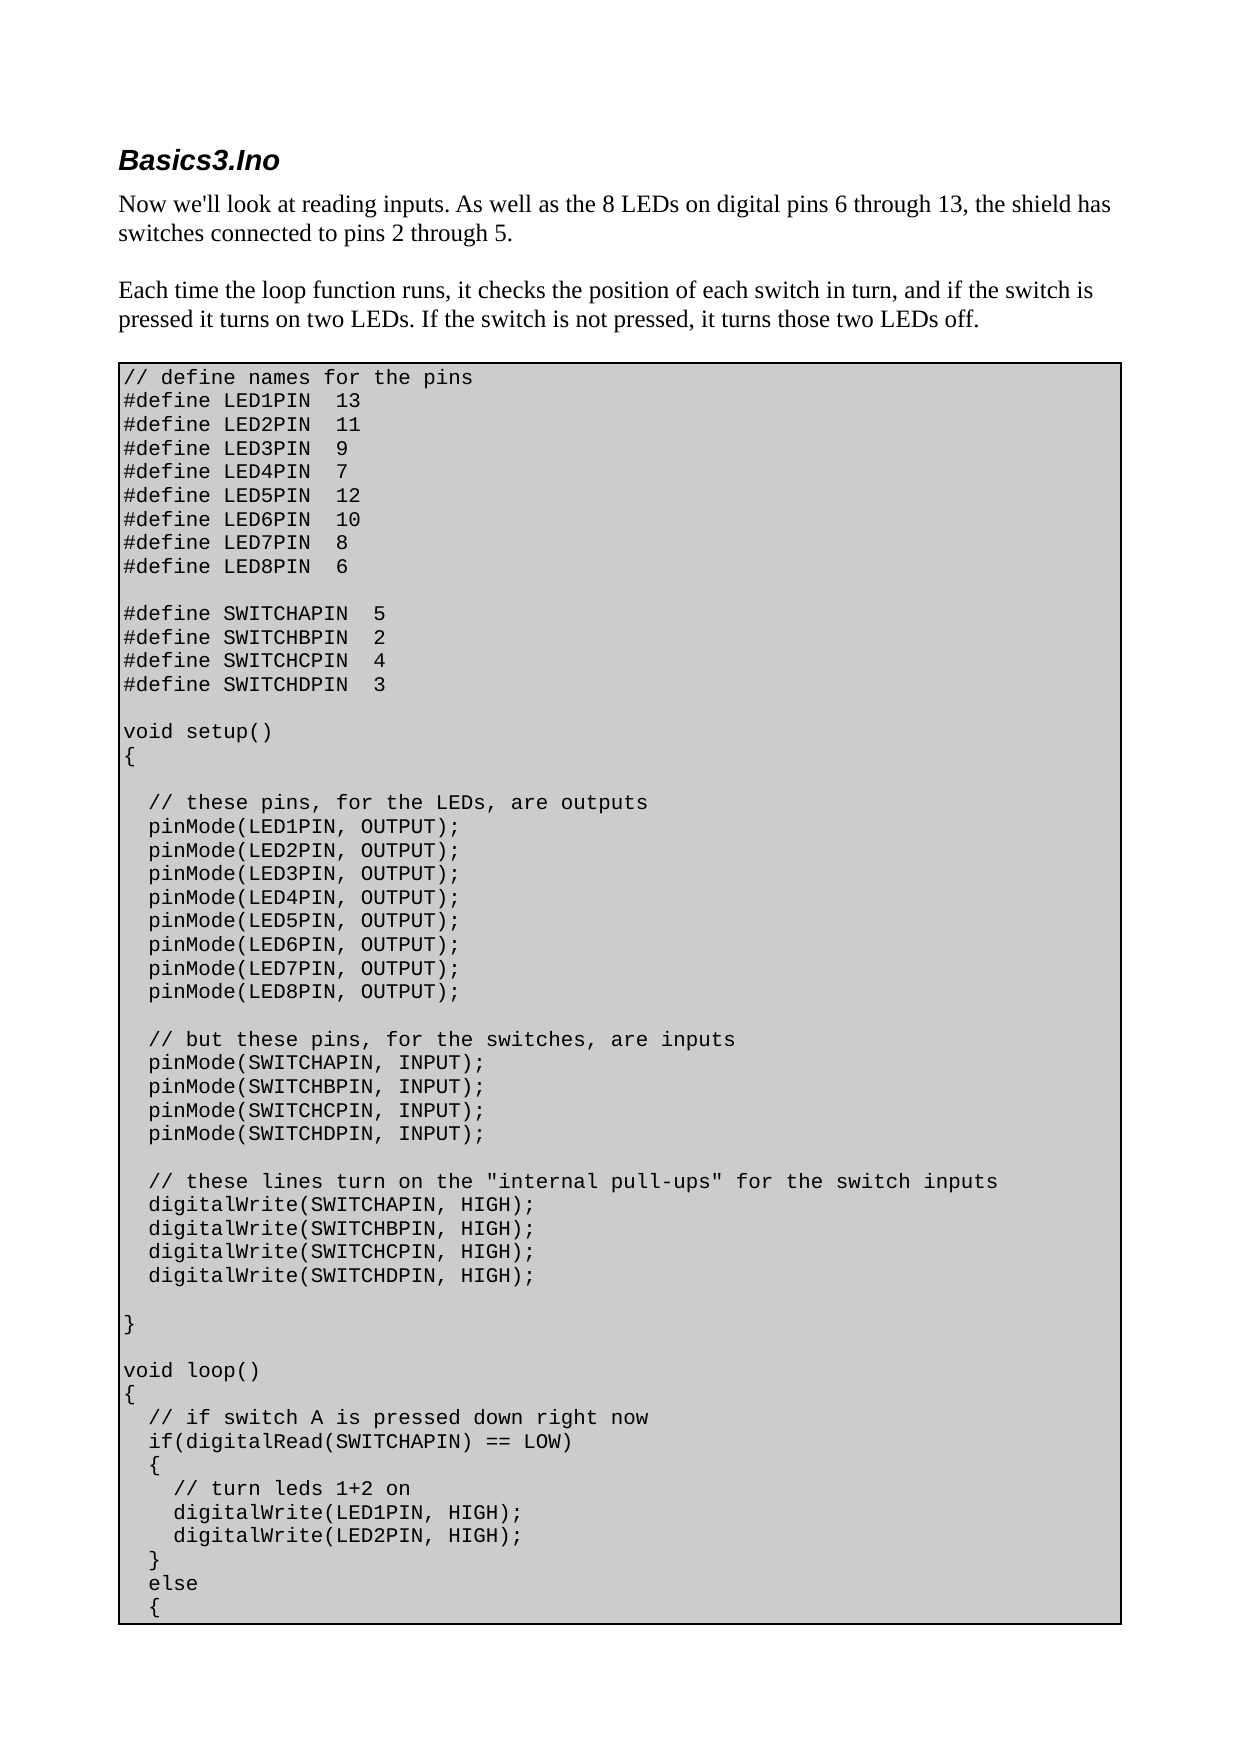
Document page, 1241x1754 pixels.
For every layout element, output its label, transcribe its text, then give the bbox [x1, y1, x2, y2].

text #define LED6PIN 10 [120, 503, 1120, 527]
text #define LED8PIN 6 [120, 551, 1120, 574]
text #define SWITCHDPIN 3 [120, 669, 1120, 693]
text } [120, 1307, 1120, 1331]
text void loop() [120, 1355, 1120, 1378]
text #define LED5PIN 12 [120, 480, 1120, 503]
subtitle Basics3.Ino [118, 143, 1122, 177]
text Now we'll look at reading inputs. As well as the 8 LEDs on digital pins 6 through 13, the shield has switches connected to pins 2 through 5. [118, 189, 1122, 247]
text pinMode(SWITCHAPIN, INPUT); [120, 1047, 1120, 1071]
text #define SWITCHBPIN 2 [120, 622, 1120, 645]
text #define LED7PIN 8 [120, 527, 1120, 551]
text pinMode(LED3PIN, OUTPUT); [120, 858, 1120, 882]
text { [120, 1378, 1120, 1402]
text // if switch A is pressed down right now [120, 1402, 1120, 1426]
text } [120, 1544, 1120, 1568]
text #define LED2PIN 11 [120, 409, 1120, 433]
text #define SWITCHCPIN 4 [120, 645, 1120, 669]
text // but these pins, for the switches, are inputs [120, 1024, 1120, 1047]
text pinMode(LED6PIN, OUTPUT); [120, 929, 1120, 953]
text Each time the loop function runs, it checks the position of each switch in turn, and if the switch is pressed it turns on two LEDs. If the switch is not pressed, it turns those two LEDs off. [118, 275, 1122, 333]
text { [120, 740, 1120, 764]
text digitalWrite(LED1PIN, HIGH); [120, 1497, 1120, 1520]
text pinMode(LED8PIN, OUTPUT); [120, 976, 1120, 1000]
text { [120, 1449, 1120, 1473]
text digitalWrite(SWITCHBPIN, HIGH); [120, 1213, 1120, 1237]
text if(digitalRead(SWITCHAPIN) == LOW) [120, 1426, 1120, 1449]
text pinMode(LED1PIN, OUTPUT); [120, 811, 1120, 834]
text #define LED3PIN 9 [120, 433, 1120, 456]
text // these pins, for the LEDs, are outputs [120, 787, 1120, 811]
text pinMode(LED2PIN, OUTPUT); [120, 834, 1120, 858]
text else [120, 1568, 1120, 1591]
text digitalWrite(SWITCHAPIN, HIGH); [120, 1189, 1120, 1213]
text #define SWITCHAPIN 5 [120, 598, 1120, 622]
text // turn leds 1+2 on [120, 1473, 1120, 1497]
text // define names for the pins [120, 364, 1120, 385]
text pinMode(LED4PIN, OUTPUT); [120, 882, 1120, 906]
text pinMode(SWITCHBPIN, INPUT); [120, 1071, 1120, 1095]
text void setup() [120, 716, 1120, 740]
text digitalWrite(LED2PIN, HIGH); [120, 1520, 1120, 1544]
text pinMode(SWITCHCPIN, INPUT); [120, 1095, 1120, 1118]
text pinMode(SWITCHDPIN, INPUT); [120, 1118, 1120, 1142]
text pinMode(LED5PIN, OUTPUT); [120, 906, 1120, 929]
text #define LED4PIN 7 [120, 456, 1120, 480]
text // these lines turn on the "internal pull-ups" for the switch inputs [120, 1166, 1120, 1189]
text { [120, 1591, 1120, 1623]
text #define LED1PIN 13 [120, 385, 1120, 409]
text digitalWrite(SWITCHCPIN, HIGH); [120, 1237, 1120, 1260]
text pinMode(LED7PIN, OUTPUT); [120, 953, 1120, 976]
text digitalWrite(SWITCHDPIN, HIGH); [120, 1260, 1120, 1284]
